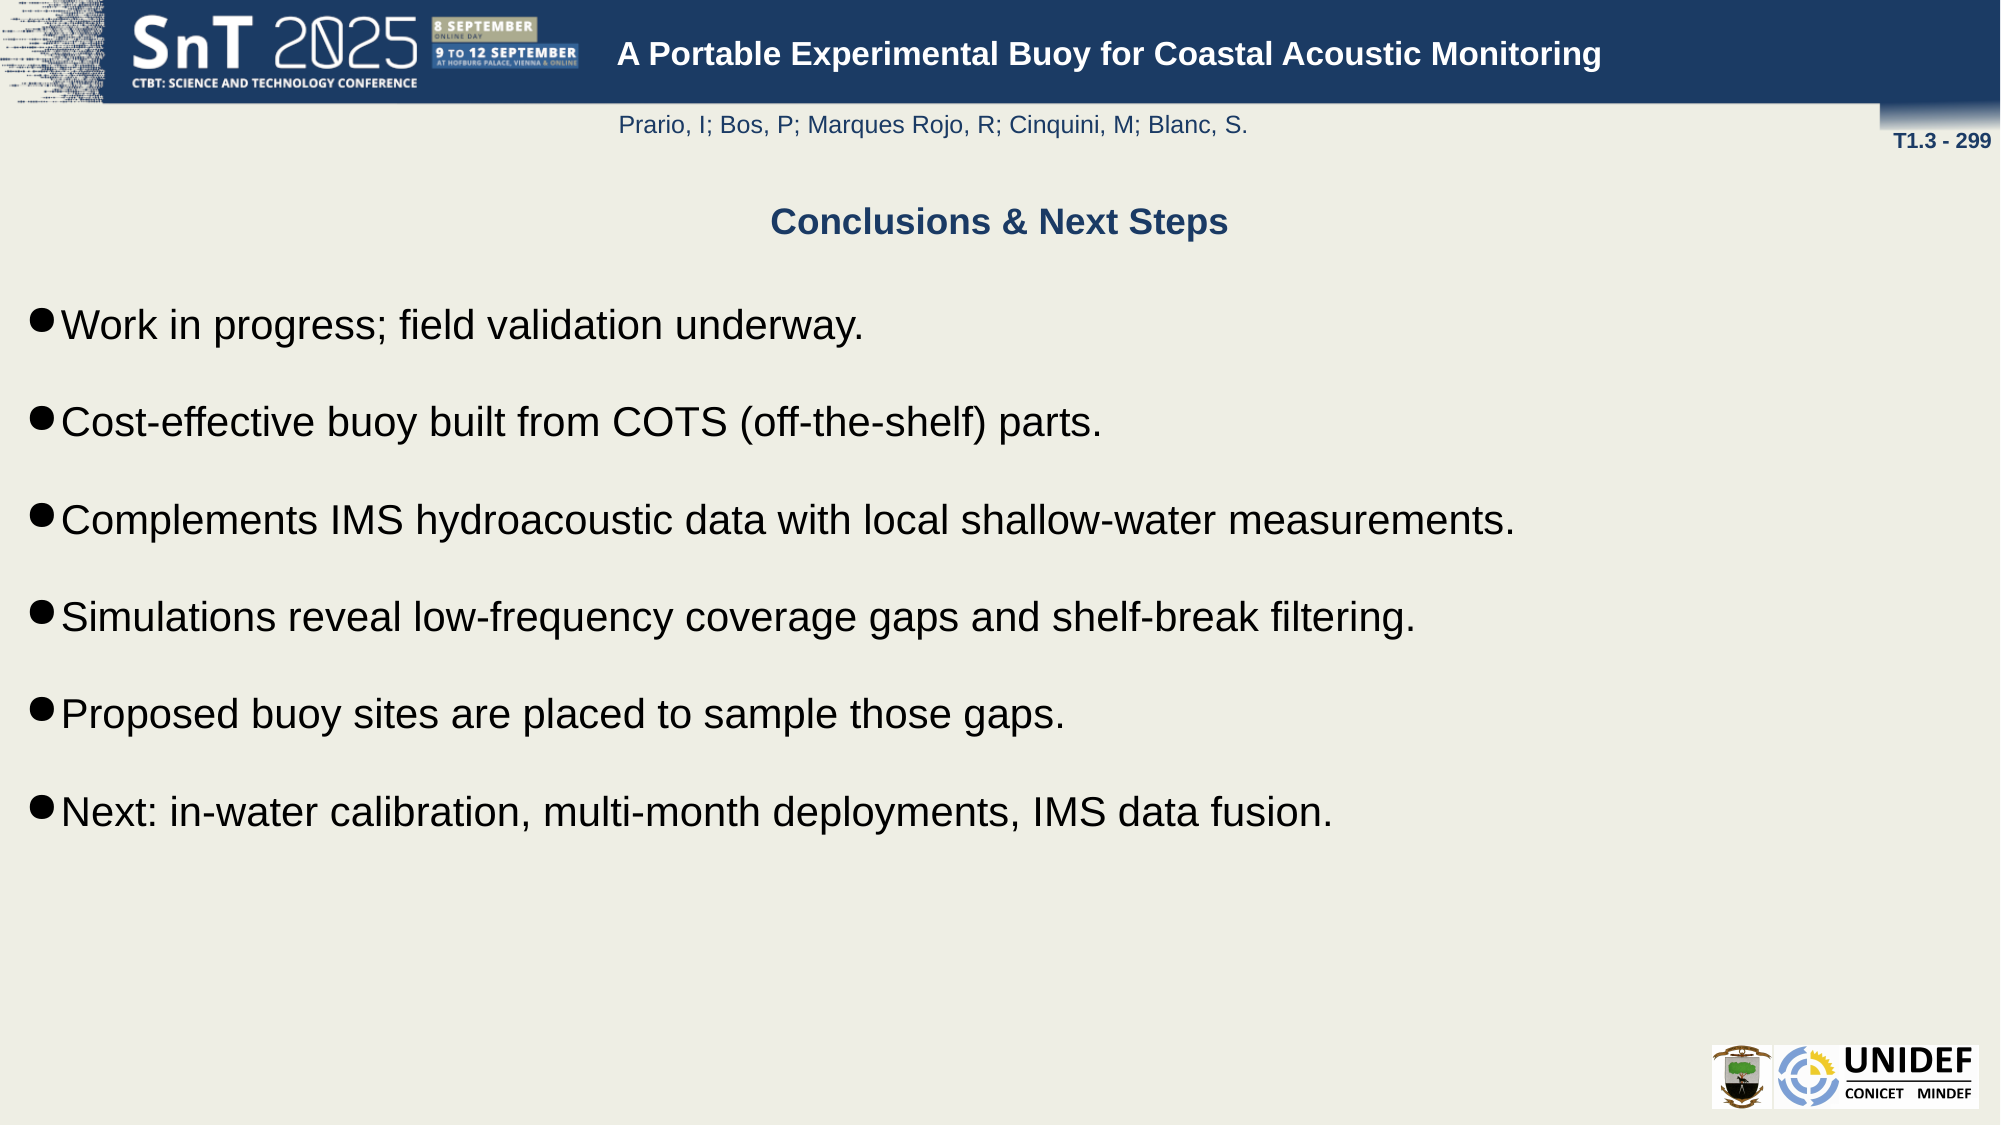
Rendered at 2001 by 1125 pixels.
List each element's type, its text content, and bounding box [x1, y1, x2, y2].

text_box Conclusions & Next Steps [26, 195, 1974, 250]
text_box Work in progress; field validation underway. Cost-effective buoy built from COTS (off-the-shelf) parts. Complements IMS hydroacoustic data with local shallow-water measurements. Simulations reveal low-frequency coverage gaps and shelf-break filtering. Proposed buoy sites are placed to sample those gaps. Next: in-water calibration, multi-month deployments, IMS data fusion. [25, 297, 1949, 919]
text_box Prario, I; Bos, P; Marques Rojo, R; Cinquini, M; Blanc, S. [618, 108, 1869, 170]
picture [0, 0, 2001, 1125]
text_box A Portable Experimental Buoy for Coastal Acoustic Monitoring [616, 11, 1869, 93]
text_box T1.3 - 299 [1884, 0, 2000, 154]
